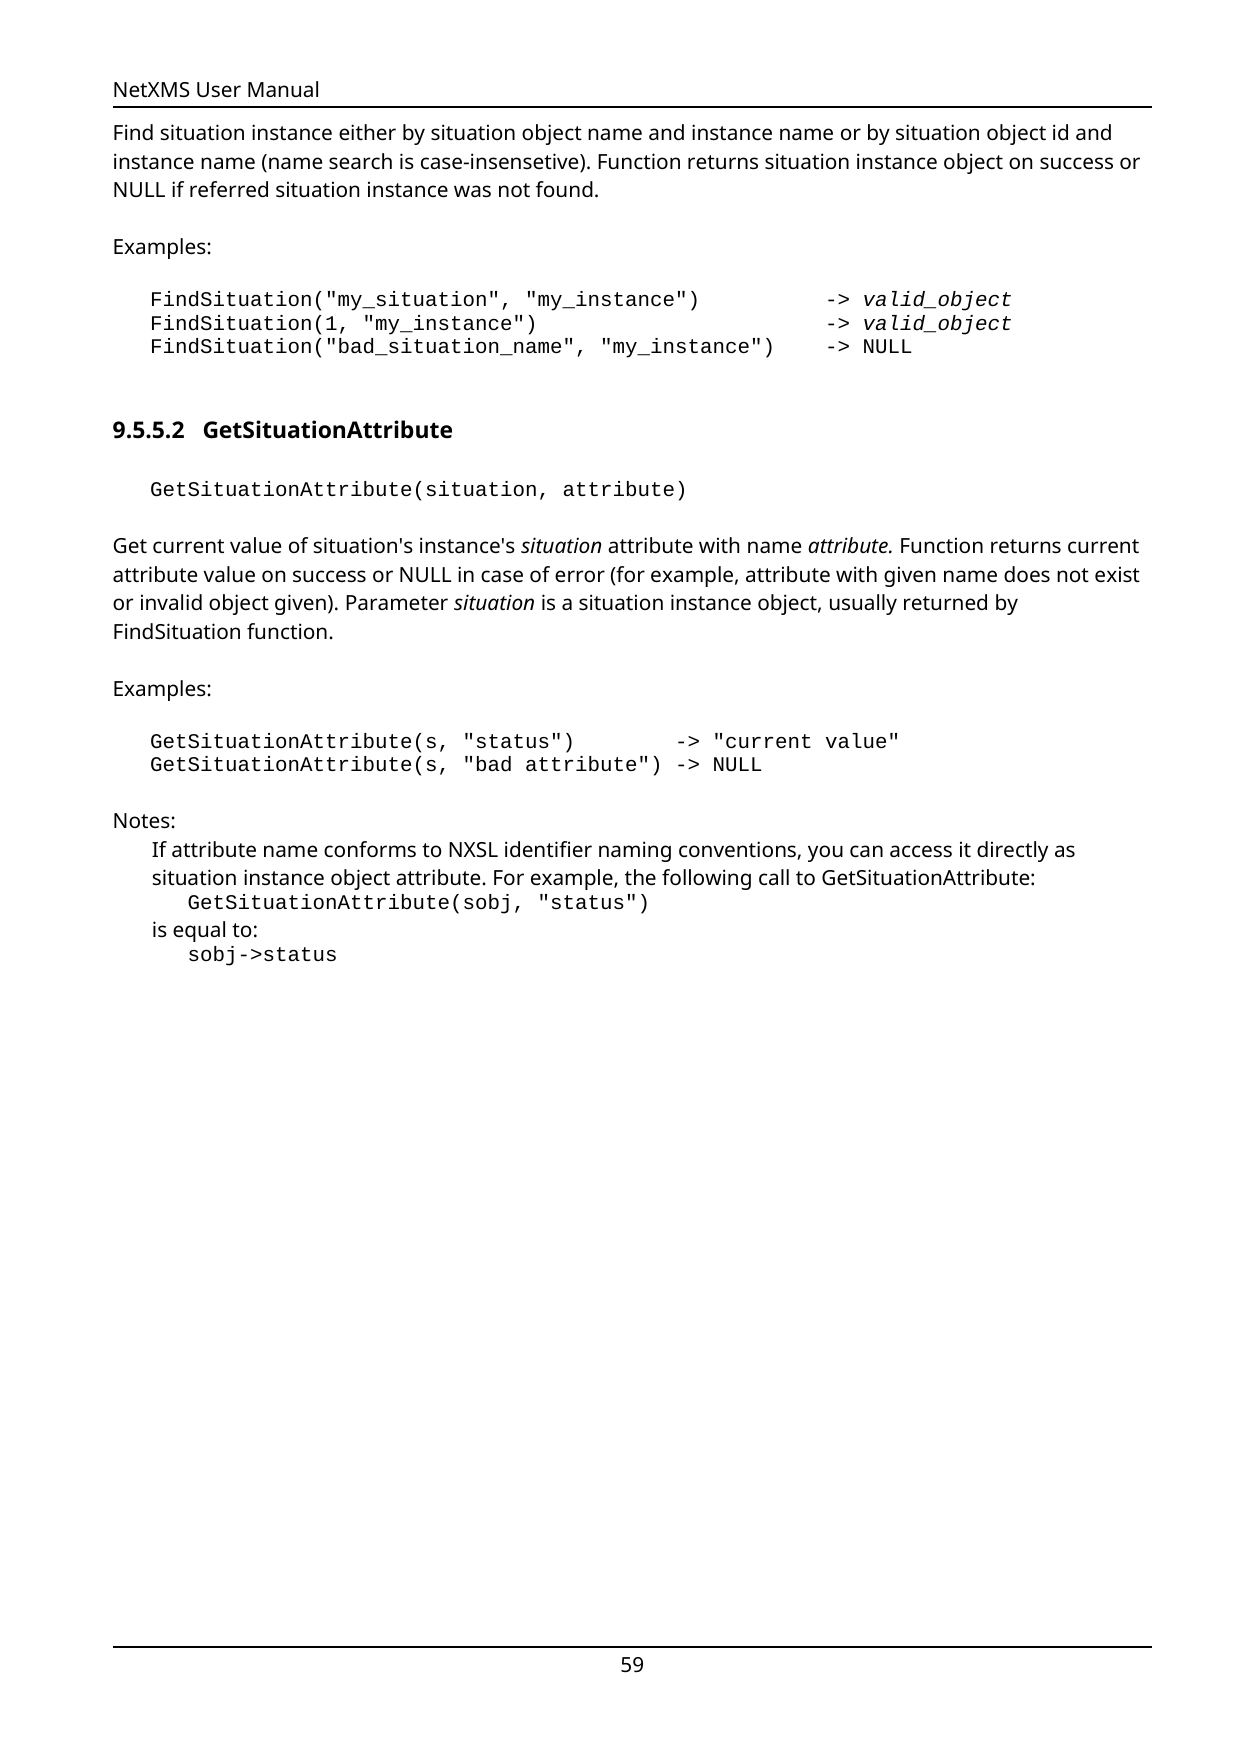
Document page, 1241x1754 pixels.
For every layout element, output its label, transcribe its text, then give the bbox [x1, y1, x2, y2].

text Notes: [112, 806, 1152, 835]
text GetSituationAttribute(s, "bad attribute") -> NULL [150, 754, 1152, 778]
text If attribute name conforms to NXSL identifier naming conventions, you can access it directly as situation instance object attribute. For example, the following call to GetSituationAttribute: [152, 835, 1152, 892]
text Examples: [112, 232, 1152, 261]
subtitle GetSituationAttribute [112, 413, 1152, 445]
text GetSituationAttribute(sobj, "status") [187, 892, 1152, 915]
text GetSituationAttribute(s, "status") -> "current value" [150, 731, 1152, 754]
text sobj->status [187, 944, 1152, 967]
text GetSituationAttribute(situation, attribute) [150, 479, 1152, 503]
text FindSituation("my_situation", "my_instance") -> valid_object [150, 289, 1152, 313]
text Find situation instance either by situation object name and instance name or by situation object id and instance name (name search is case-insensetive). Function returns situation instance object on success or NULL if referred situation instance was not found. [112, 118, 1152, 204]
text FindSituation(1, "my_instance") -> valid_object [150, 313, 1152, 336]
text FindSituation("bad_situation_name", "my_instance") -> NULL [150, 336, 1152, 360]
text Get current value of situation's instance's situation attribute with name attribute. Function returns current attribute value on success or NULL in case of error (for example, attribute with given name does not exist or invalid object given). Parameter situation is a situation instance object, usually returned by FindSituation function. [112, 532, 1152, 645]
text is equal to: [152, 915, 1152, 944]
text Examples: [112, 674, 1152, 702]
